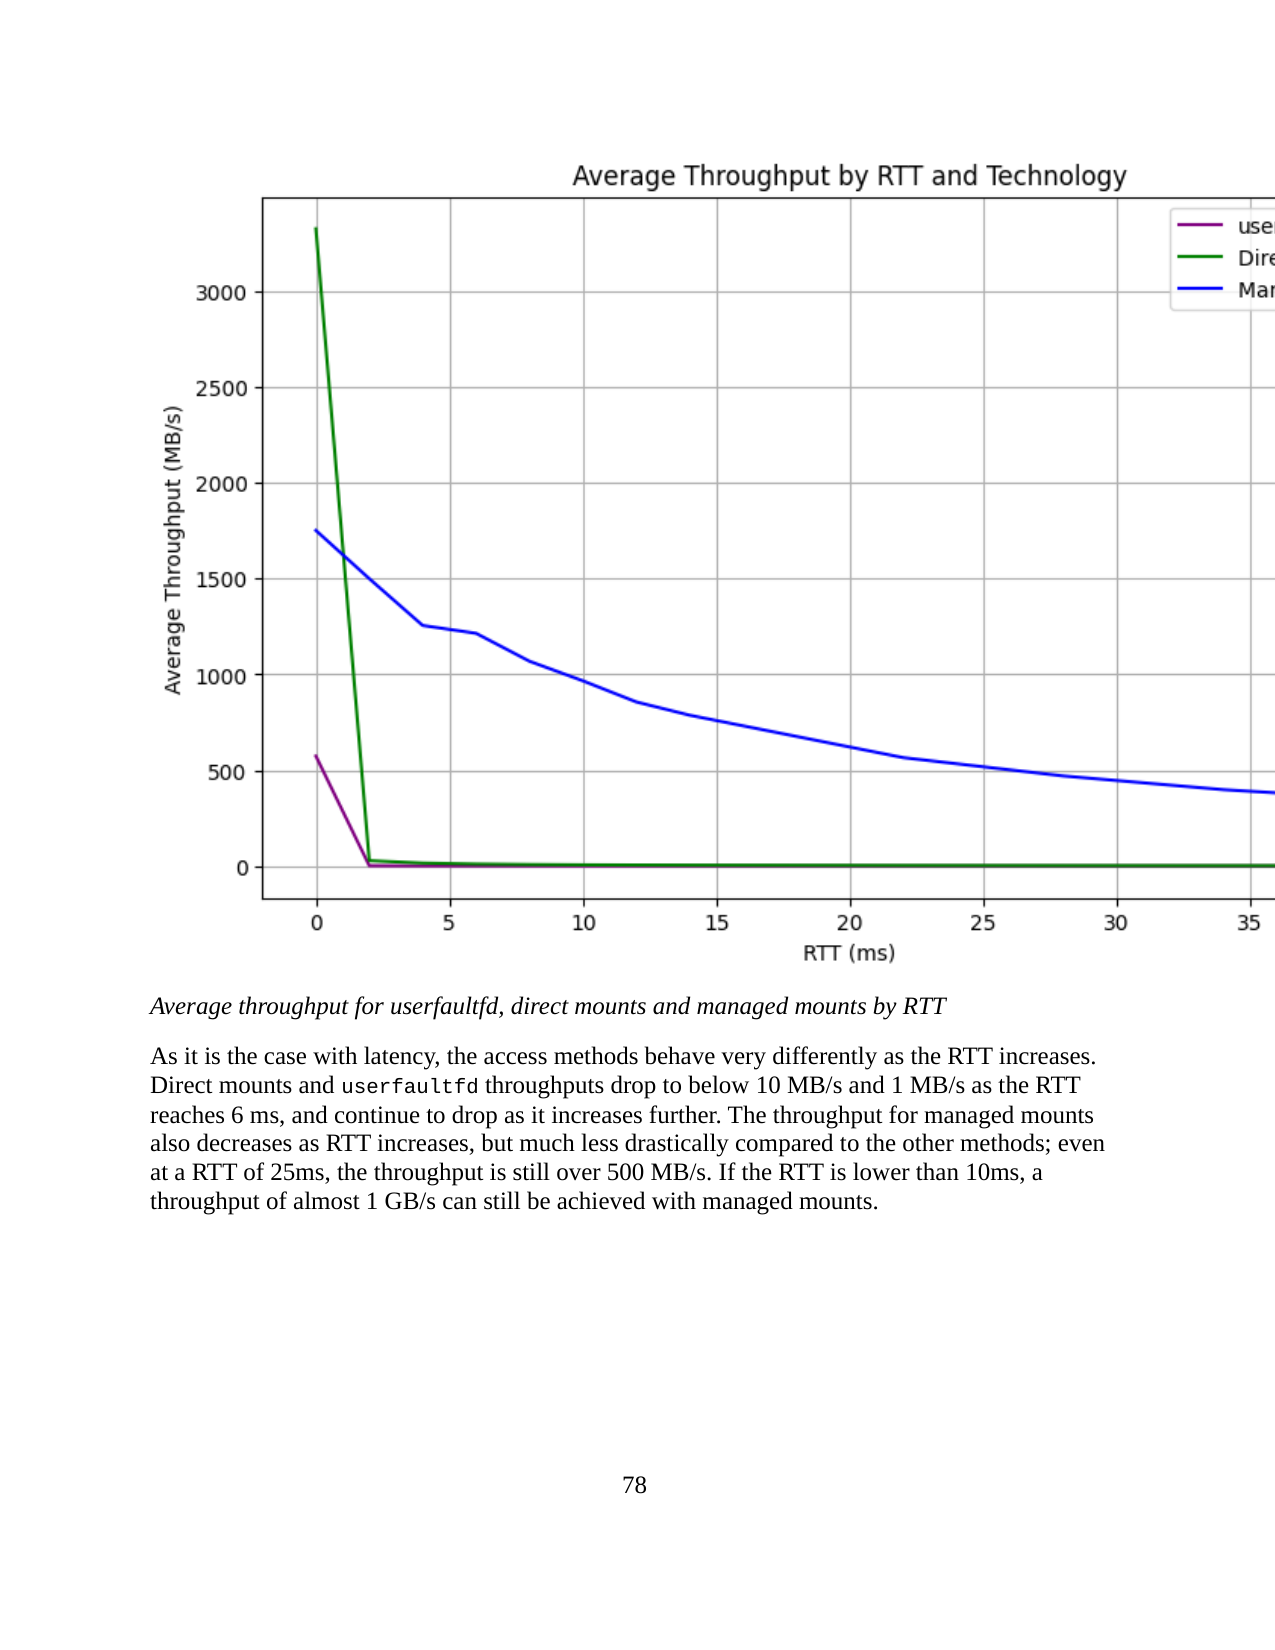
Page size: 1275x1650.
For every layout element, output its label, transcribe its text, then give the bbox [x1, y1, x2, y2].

text Average throughput for userfaultfd, direct mounts and managed mounts by RTT [150, 991, 1125, 1020]
text As it is the case with latency, the access methods behave very differently as the RTT increases. Direct mounts and userfaultfd throughputs drop to below 10 MB/s and 1 MB/s as the RTT reaches 6 ms, and continue to drop as it increases further. The throughput for managed mounts also decreases as RTT increases, but much less drastically compared to the other methods; even at a RTT of 25ms, the throughput is still over 500 MB/s. If the RTT is lower than 10ms, a throughput of almost 1 GB/s can still be achieved with managed mounts. [150, 1041, 1125, 1215]
picture [150, 150, 1275, 979]
